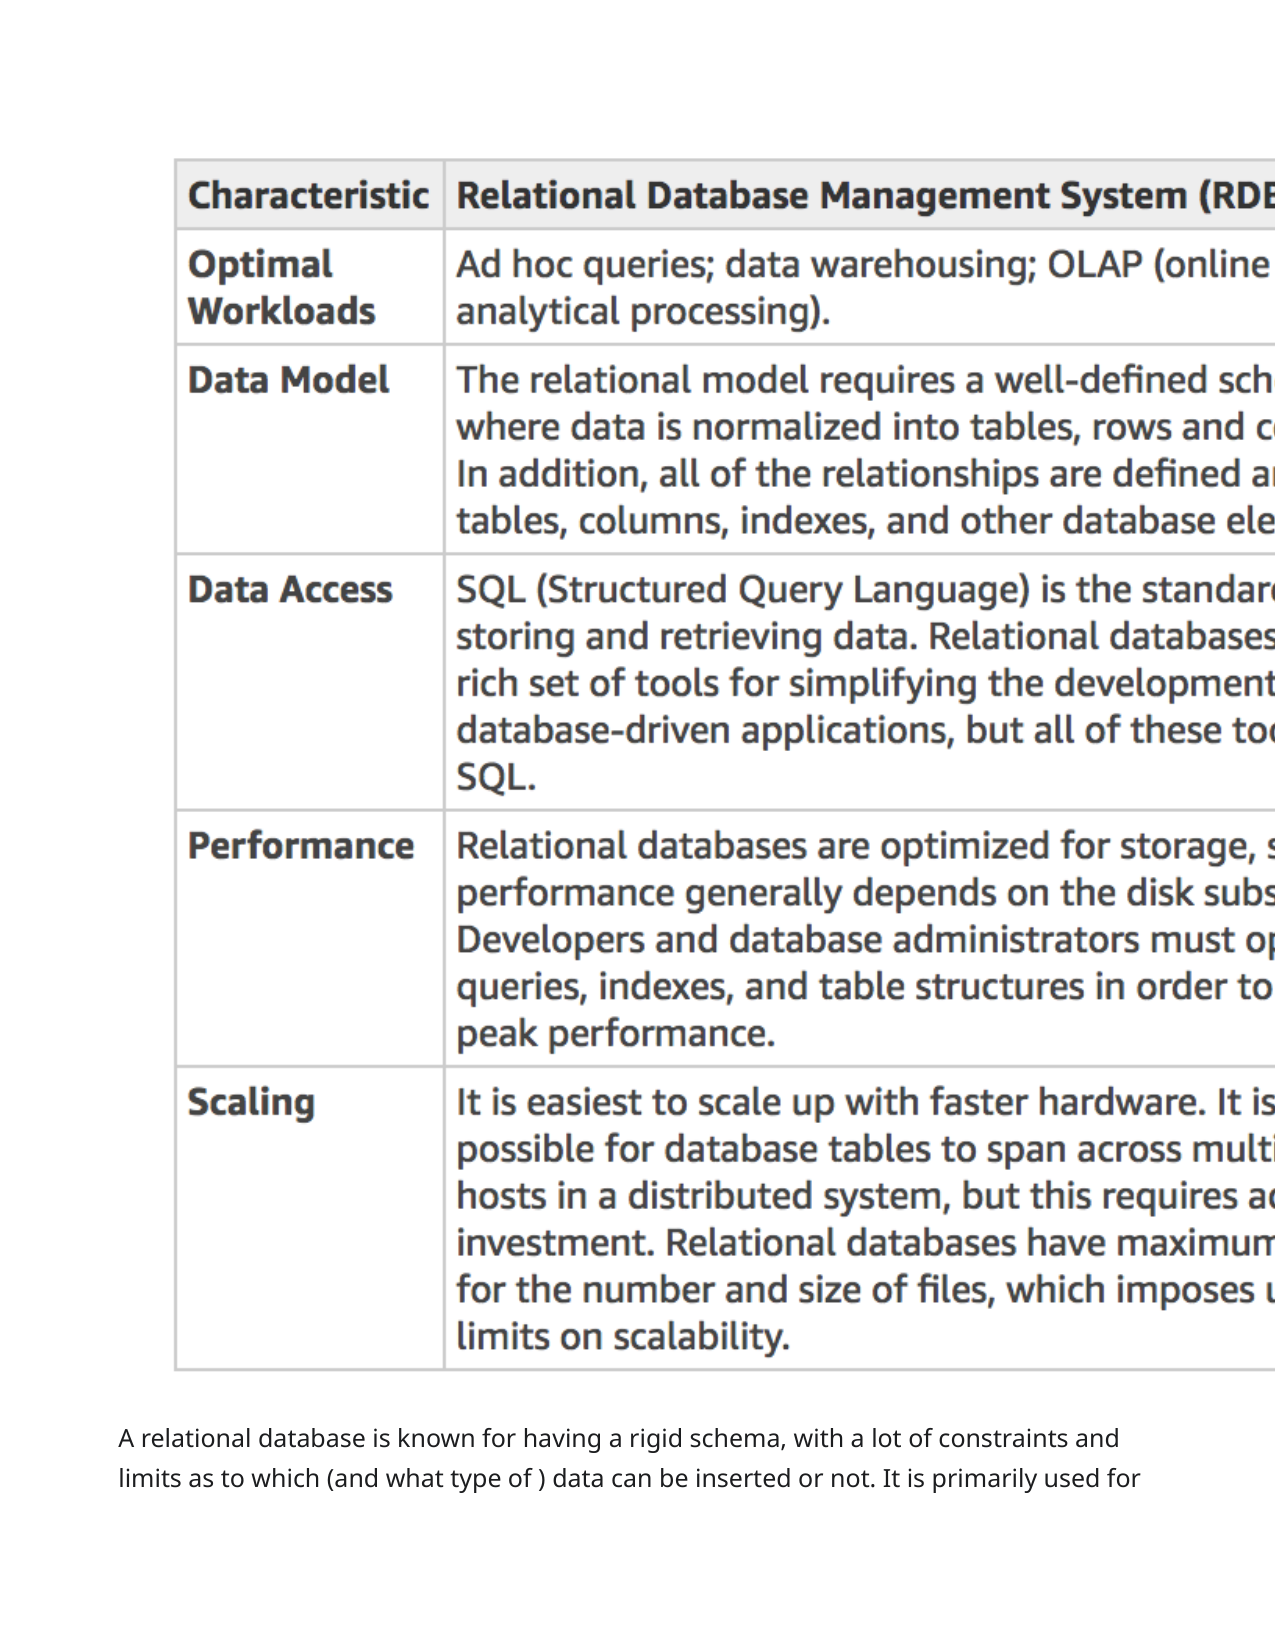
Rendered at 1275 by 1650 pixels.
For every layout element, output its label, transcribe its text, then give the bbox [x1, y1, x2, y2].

text A relational database is known for having a rigid schema, with a lot of constraints and limits as to which (and what type of ) data can be inserted or not. It is primarily used for [118, 1421, 1157, 1494]
picture [118, 118, 1275, 1384]
